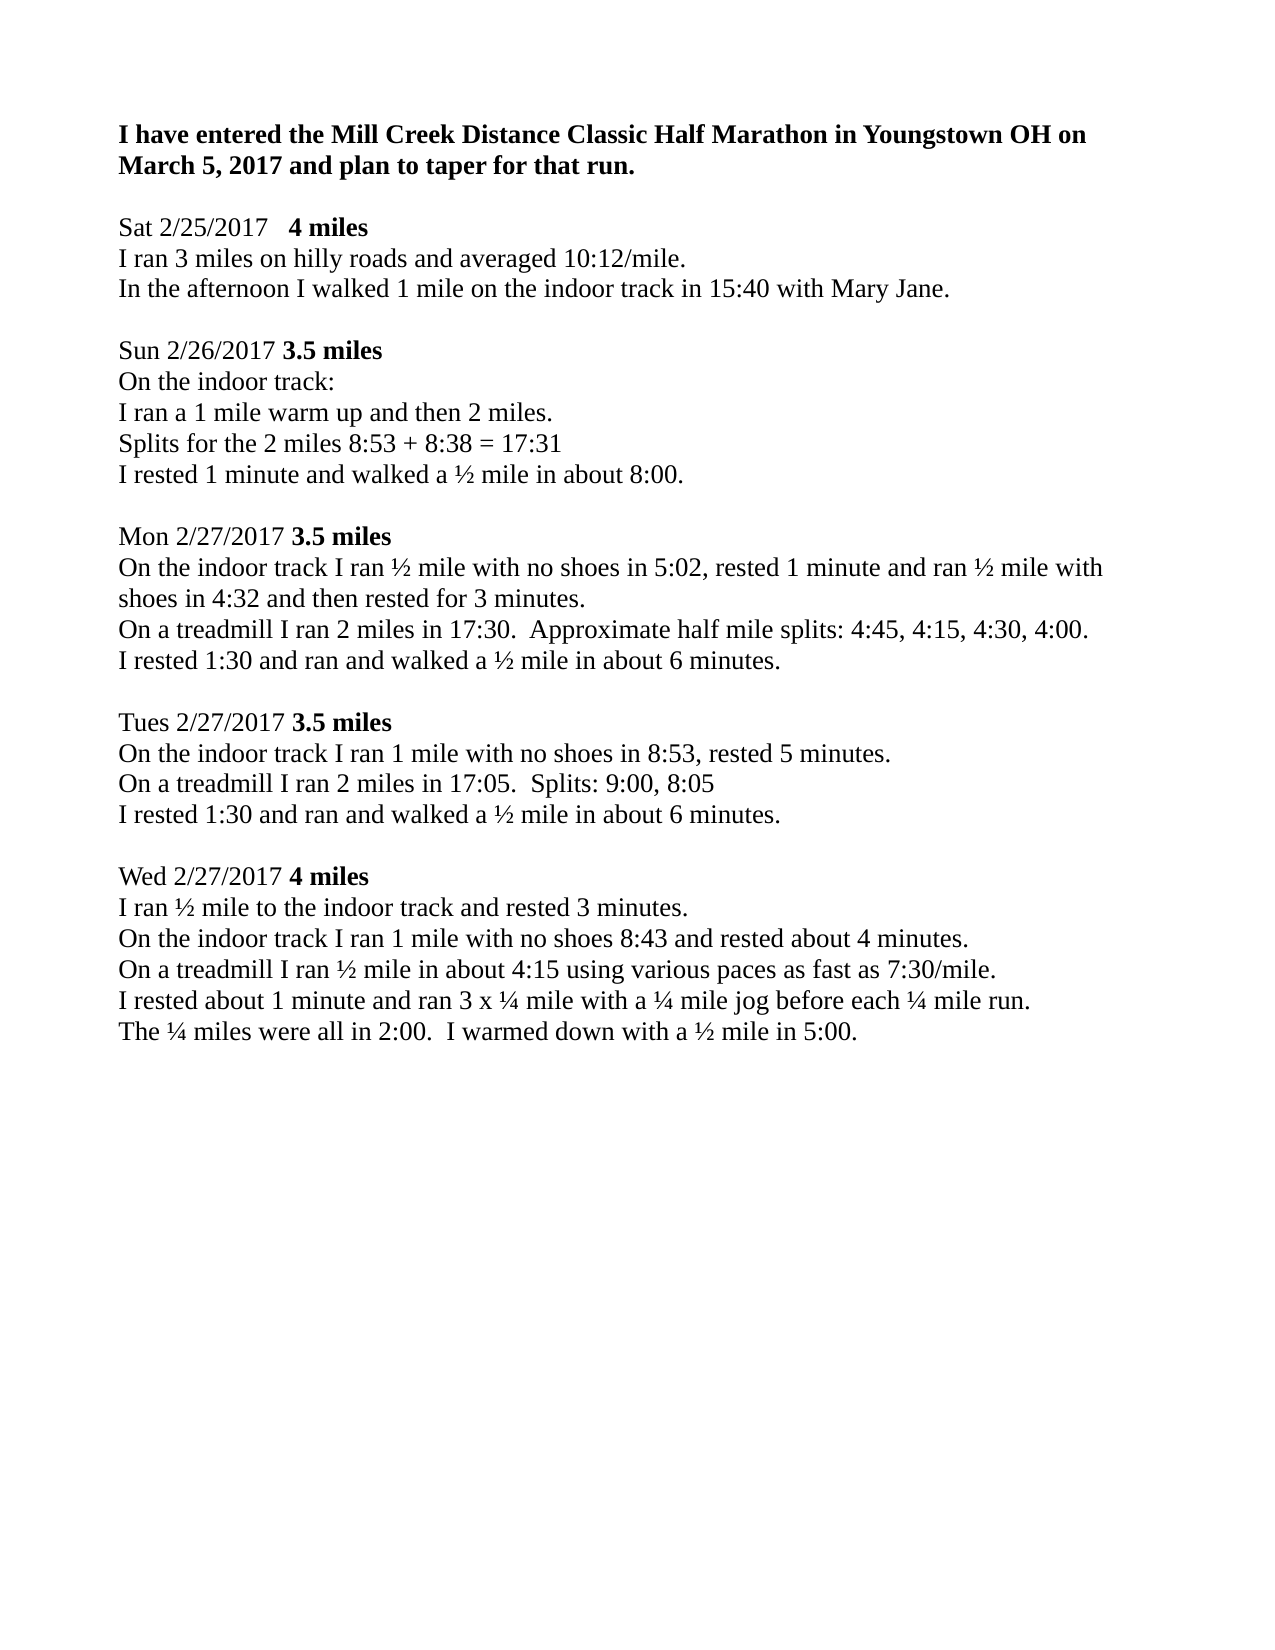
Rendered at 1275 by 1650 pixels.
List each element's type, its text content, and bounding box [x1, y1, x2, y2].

text On the indoor track I ran 1 mile with no shoes in 8:53, rested 5 minutes. [118, 737, 1157, 768]
text I ran a 1 mile warm up and then 2 miles. [118, 397, 1157, 427]
text I rested about 1 minute and ran 3 x ¼ mile with a ¼ mile jog before each ¼ mile run. [118, 984, 1157, 1015]
text Sun 2/26/2017 3.5 miles [118, 335, 1157, 366]
text Tues 2/27/2017 3.5 miles [118, 706, 1157, 737]
text On a treadmill I ran ½ mile in about 4:15 using various paces as fast as 7:30/mile. [118, 953, 1157, 984]
text I rested 1 minute and walked a ½ mile in about 8:00. [118, 458, 1157, 489]
text I rested 1:30 and ran and walked a ½ mile in about 6 minutes. [118, 644, 1157, 675]
text Splits for the 2 miles 8:53 + 8:38 = 17:31 [118, 427, 1157, 458]
text Sat 2/25/2017 4 miles [118, 211, 1157, 242]
text On a treadmill I ran 2 miles in 17:30. Approximate half mile splits: 4:45, 4:15, 4:30, 4:00. [118, 613, 1157, 644]
text Wed 2/27/2017 4 miles [118, 861, 1157, 892]
text I rested 1:30 and ran and walked a ½ mile in about 6 minutes. [118, 799, 1157, 830]
text On the indoor track I ran ½ mile with no shoes in 5:02, rested 1 minute and ran ½ mile with shoes in 4:32 and then rested for 3 minutes. [118, 551, 1157, 613]
text In the afternoon I walked 1 mile on the indoor track in 15:40 with Mary Jane. [118, 273, 1157, 304]
text On a treadmill I ran 2 miles in 17:05. Splits: 9:00, 8:05 [118, 768, 1157, 799]
text On the indoor track I ran 1 mile with no shoes 8:43 and rested about 4 minutes. [118, 922, 1157, 953]
text Mon 2/27/2017 3.5 miles [118, 520, 1157, 551]
text I ran ½ mile to the indoor track and rested 3 minutes. [118, 892, 1157, 922]
text I have entered the Mill Creek Distance Classic Half Marathon in Youngstown OH on March 5, 2017 and plan to taper for that run. [118, 118, 1157, 180]
text I ran 3 miles on hilly roads and averaged 10:12/mile. [118, 242, 1157, 273]
text The ¼ miles were all in 2:00. I warmed down with a ½ mile in 5:00. [118, 1015, 1157, 1046]
text On the indoor track: [118, 366, 1157, 397]
